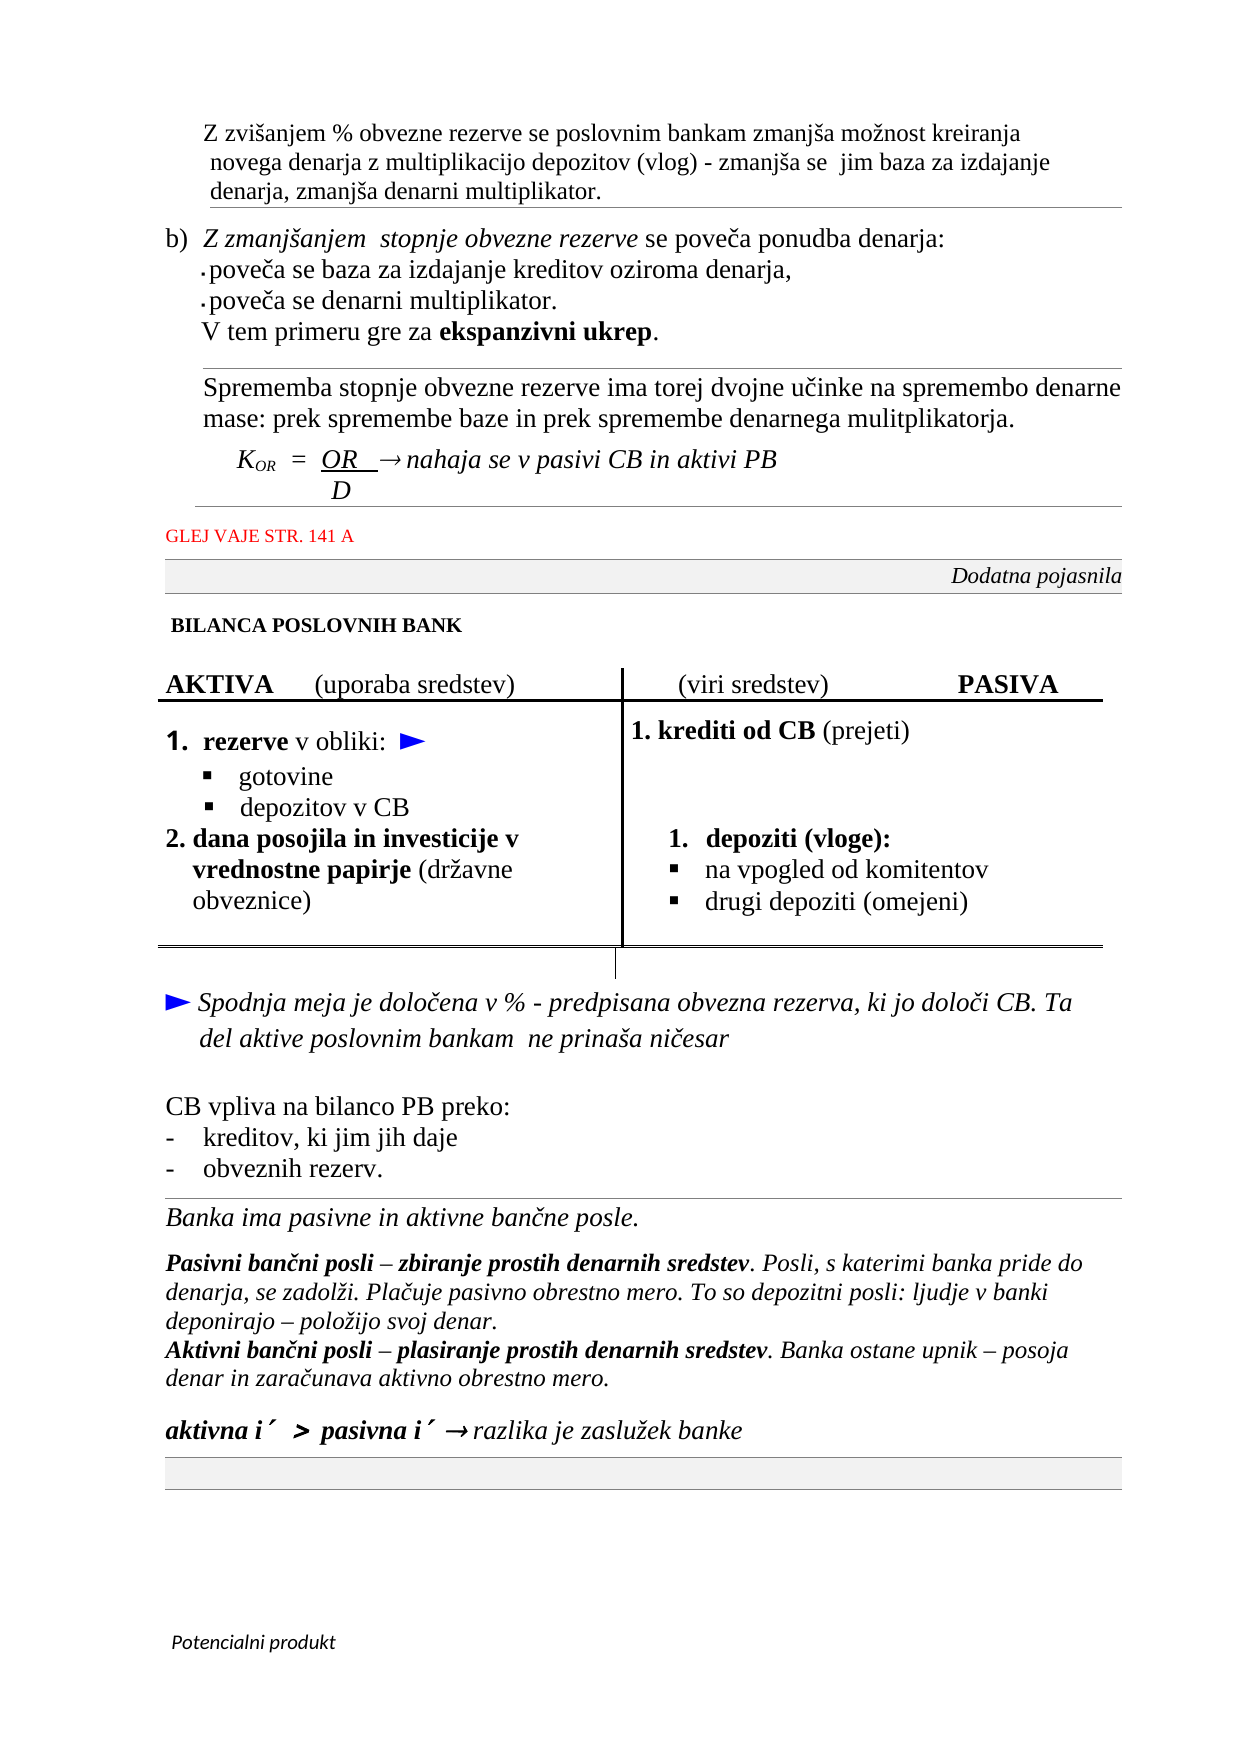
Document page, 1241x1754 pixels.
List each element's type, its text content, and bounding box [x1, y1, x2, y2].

table_cell 2. dana posojila in investicije v vrednostne papirje (državne obveznice) [158, 822, 621, 944]
text Banka ima pasivne in aktivne bančne posle. [165, 1199, 1122, 1232]
text aktivna i  pasivna i  razlika je zaslužek banke [165, 1411, 1122, 1445]
text GLEJ VAJE STR. 141 A [165, 525, 1122, 547]
text ► Spodnja meja je določena v % - predpisana obvezna rezerva, ki jo določi CB. Ta [165, 976, 1122, 1022]
text Aktivni bančni posli – plasiranje prostih denarnih sredstev. Banka ostane upnik – posoja denar in zaračunava aktivno obrestno mero. [165, 1332, 1122, 1392]
text D [203, 471, 1122, 506]
text Dodatna pojasnila [165, 560, 1122, 593]
table_cell [158, 702, 621, 714]
list poveča se denarni multiplikator. [201, 284, 1122, 315]
list Z zmanjšanjem stopnje obvezne rezerve se poveča ponudba denarja: [165, 222, 1122, 253]
text Z zvišanjem % obvezne rezerve se poslovnim bankam zmanjša možnost kreiranja [165, 118, 1122, 147]
table_cell [158, 948, 615, 976]
text KOR = OR  nahaja se v pasivi CB in aktivi PB [203, 440, 1122, 471]
table_cell [624, 702, 1102, 714]
list poveča se baza za izdajanje kreditov oziroma denarja, [201, 253, 1122, 284]
table_header (viri sredstev) PASIVA [624, 668, 1102, 699]
table_cell rezerve v obliki: ► gotovine depozitov v CB [158, 714, 621, 822]
table_cell [616, 948, 1102, 976]
table_cell depoziti (vloge): na vpogled od komitentov drugi depoziti (omejeni) [624, 822, 1102, 944]
text BILANCA POSLOVNIH BANK [165, 613, 1122, 637]
text novega denarja z multiplikacijo depozitov (vlog) - zmanjša se jim baza za izdajanje denarja, zmanjša denarni multiplikator. [210, 147, 1122, 207]
text Sprememba stopnje obvezne rezerve ima torej dvojne učinke na spremembo denarne mase: prek spremembe baze in prek spremembe denarnega mulitplikatorja. [203, 369, 1122, 433]
text del aktive poslovnim bankam ne prinaša ničesar [165, 1022, 1122, 1053]
table_cell 1. krediti od CB (prejeti) [624, 714, 1102, 822]
list kreditov, ki jim jih daje [165, 1121, 1122, 1152]
text Pasivni bančni posli – zbiranje prostih denarnih sredstev. Posli, s katerimi banka pride do denarja, se zadolži. Plačuje pasivno obrestno mero. To so depozitni posli: ljudje v banki deponirajo – položijo svoj denar. [165, 1245, 1122, 1332]
text V tem primeru gre za ekspanzivni ukrep. [201, 315, 1122, 347]
list obveznih rezerv. [165, 1152, 1122, 1183]
table_header AKTIVA (uporaba sredstev) [158, 668, 621, 699]
text CB vpliva na bilanco PB preko: [165, 1090, 1122, 1121]
